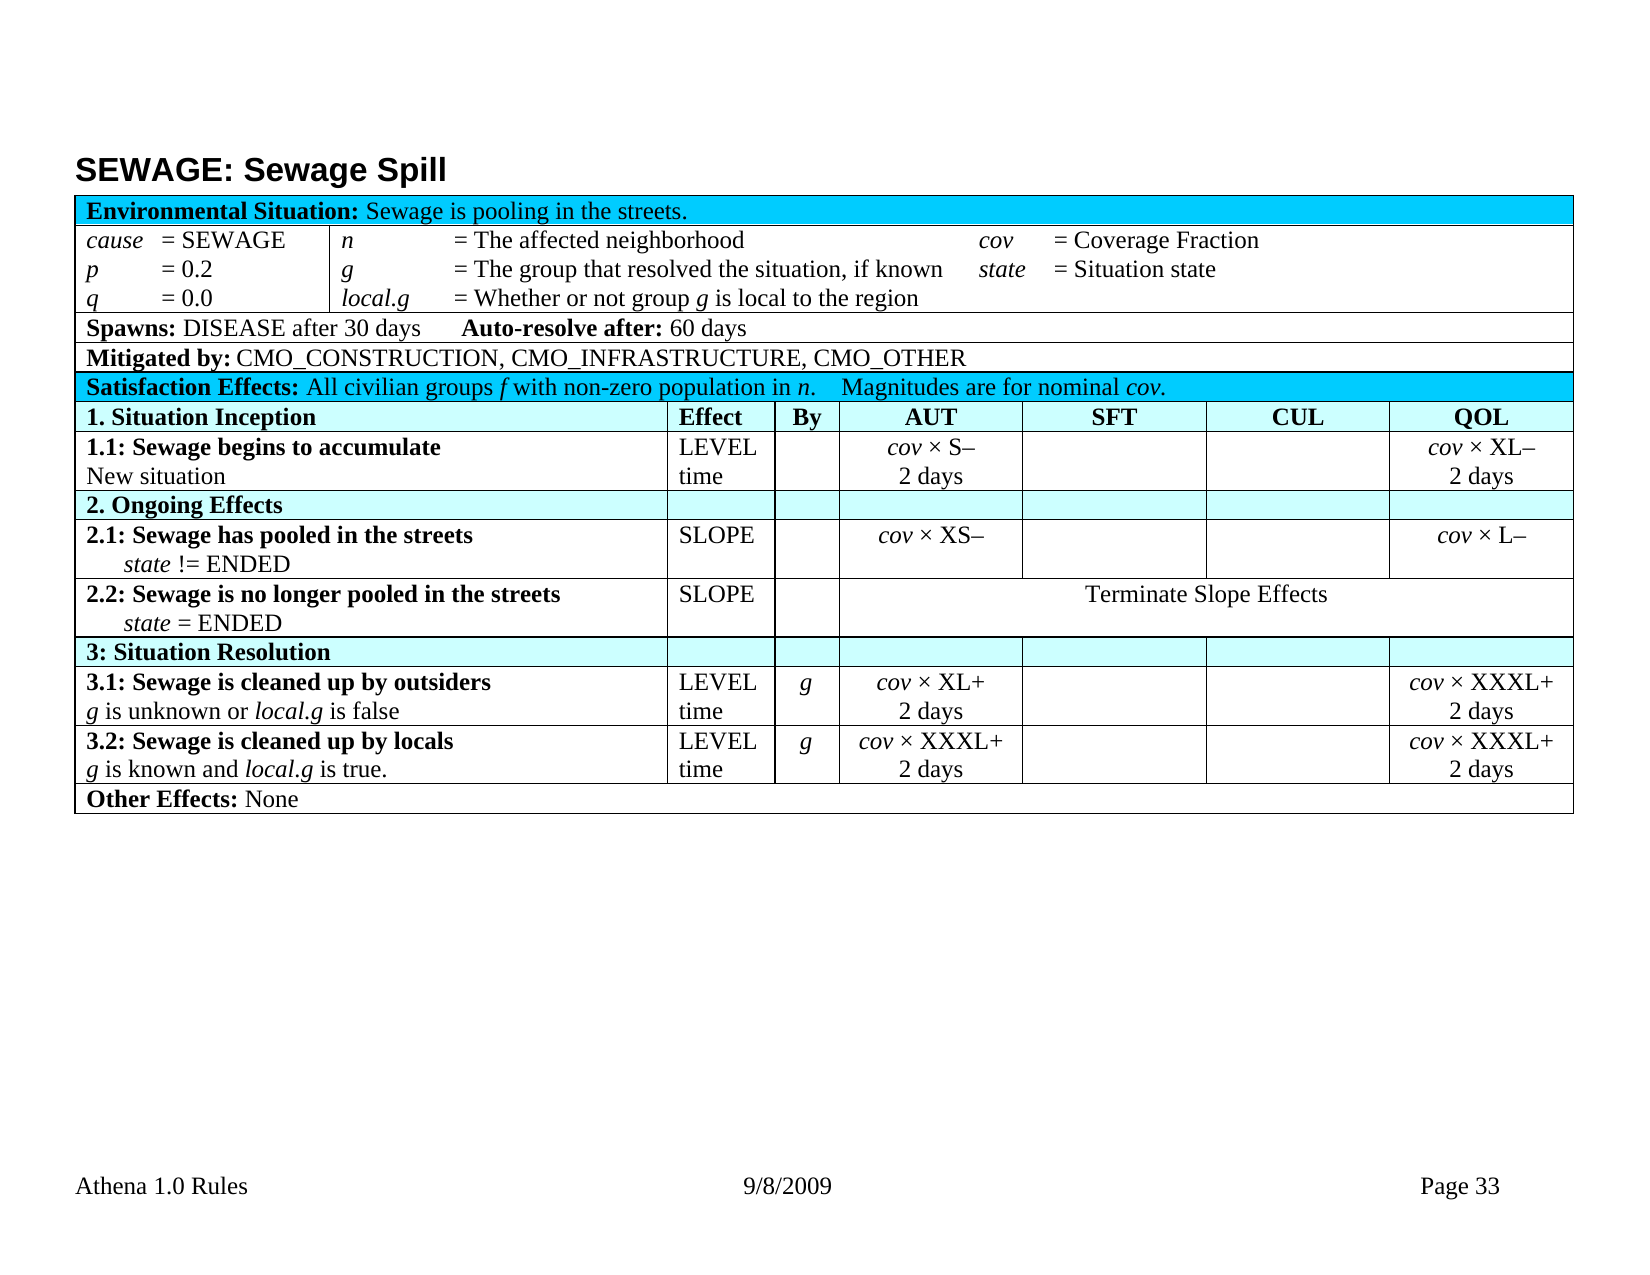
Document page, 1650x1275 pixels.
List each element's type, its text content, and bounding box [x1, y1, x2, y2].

table_cell 2.1: Sewage has pooled in the streets state != ENDED [76, 520, 667, 578]
table_cell [840, 638, 1022, 666]
table_cell SLOPE [668, 579, 774, 636]
table_cell cov × S– 2 days [840, 432, 1022, 489]
table_cell cov × XS– [840, 520, 1022, 578]
table_cell [1207, 726, 1389, 783]
table_cell [1023, 726, 1206, 783]
table_cell cov × XXXL+ 2 days [1390, 726, 1573, 783]
table_cell [776, 579, 839, 636]
table_cell 2.2: Sewage is no longer pooled in the streets state = ENDED [76, 579, 667, 636]
table_cell 3.2: Sewage is cleaned up by locals g is known and local.g is true. [76, 726, 667, 783]
table_cell [776, 638, 839, 666]
table_cell By [776, 402, 839, 431]
table_cell [1023, 638, 1206, 666]
table_cell [840, 491, 1022, 519]
table_cell [1023, 520, 1206, 578]
table_cell Terminate Slope Effects [840, 579, 1573, 636]
table_cell SFT [1023, 402, 1206, 431]
table_cell cause = SEWAGE p = 0.2 q = 0.0 [76, 226, 329, 312]
table_cell cov × XL+ 2 days [840, 667, 1022, 725]
table_cell [668, 491, 774, 519]
table_cell [1207, 520, 1389, 578]
table_cell [1023, 491, 1206, 519]
table_cell [1390, 638, 1573, 666]
table_cell [668, 638, 774, 666]
table_cell Spawns: DISEASE after 30 days Auto-resolve after: 60 days [76, 313, 1573, 342]
table_cell 1.1: Sewage begins to accumulate New situation [76, 432, 667, 489]
table_cell Other Effects: None [76, 784, 1573, 813]
table_cell [776, 520, 839, 578]
table_cell [1023, 667, 1206, 725]
table_cell [776, 491, 839, 519]
table_cell n = The affected neighborhood cov = Coverage Fraction g = The group that resolved the situation, if known state = Situation state local.g = Whether or not group g is local to the region [330, 226, 1573, 312]
table_cell g [776, 667, 839, 725]
table_cell 1. Situation Inception [76, 402, 667, 431]
table_cell Effect [668, 402, 774, 431]
table_cell 2. Ongoing Effects [76, 491, 667, 519]
table_cell cov × L– [1390, 520, 1573, 578]
table_cell cov × XXXL+ 2 days [1390, 667, 1573, 725]
table_cell LEVEL time [668, 432, 774, 489]
table_cell Mitigated by: CMO_CONSTRUCTION, CMO_INFRASTRUCTURE, CMO_OTHER [76, 343, 1573, 371]
table_header Environmental Situation: Sewage is pooling in the streets. [76, 196, 1573, 224]
table_cell g [776, 726, 839, 783]
table_cell CUL [1207, 402, 1389, 431]
table_cell AUT [840, 402, 1022, 431]
table_cell cov × XXXL+ 2 days [840, 726, 1022, 783]
table_cell LEVEL time [668, 726, 774, 783]
table_cell [1207, 491, 1389, 519]
table_cell 3: Situation Resolution [76, 638, 667, 666]
text SEWAGE: Sewage Spill [75, 150, 1575, 188]
table_cell [1207, 432, 1389, 489]
table_cell [1023, 432, 1206, 489]
table_cell QOL [1390, 402, 1573, 431]
table_cell [1207, 638, 1389, 666]
table_cell Satisfaction Effects: All civilian groups f with non-zero population in n. Magnitudes are for nominal cov. [76, 373, 1573, 401]
table_cell [776, 432, 839, 489]
table_cell SLOPE [668, 520, 774, 578]
table_cell cov × XL– 2 days [1390, 432, 1573, 489]
table_cell 3.1: Sewage is cleaned up by outsiders g is unknown or local.g is false [76, 667, 667, 725]
table_cell [1390, 491, 1573, 519]
table_cell LEVEL time [668, 667, 774, 725]
table_cell [1207, 667, 1389, 725]
